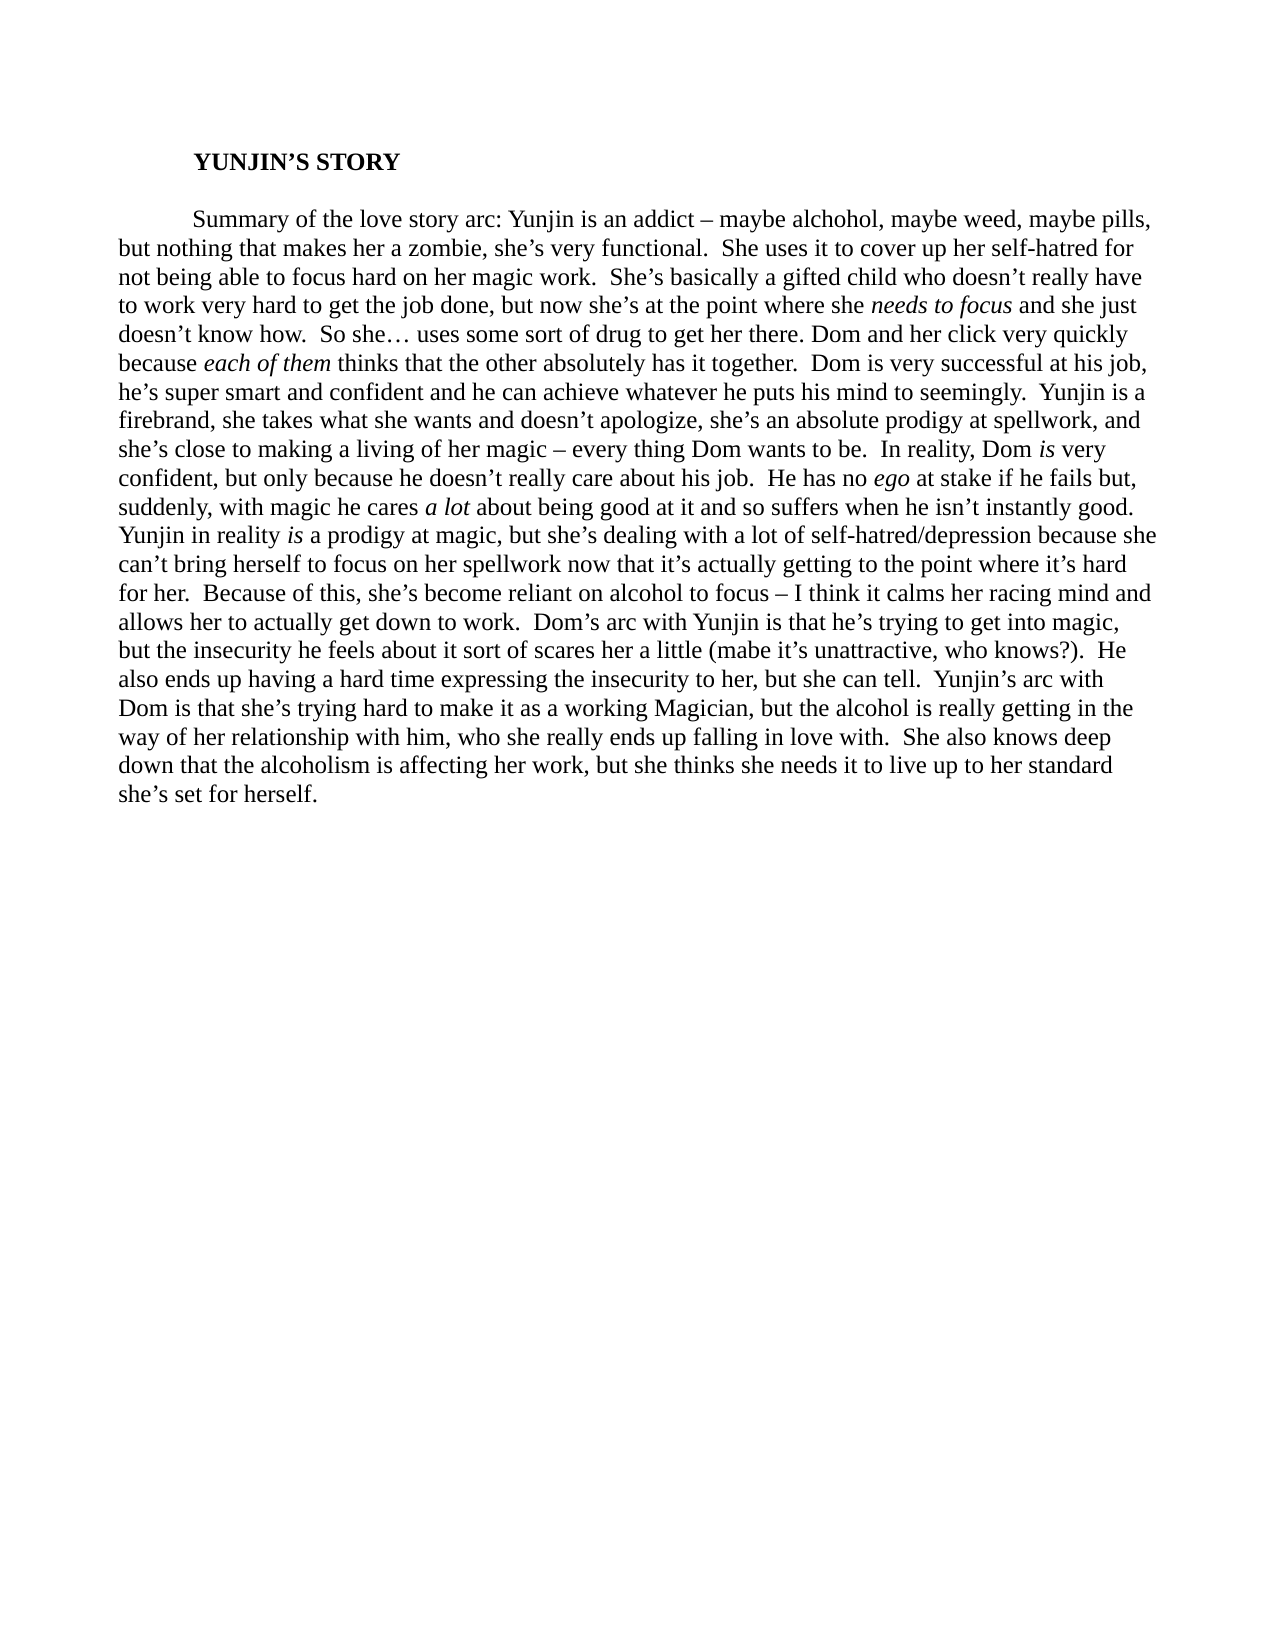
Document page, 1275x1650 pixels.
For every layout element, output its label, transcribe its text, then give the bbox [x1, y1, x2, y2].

list YUNJIN’S STORY [156, 147, 1157, 176]
text Summary of the love story arc: Yunjin is an addict – maybe alchohol, maybe weed, maybe pills, but nothing that makes her a zombie, she’s very functional. She uses it to cover up her self-hatred for not being able to focus hard on her magic work. She’s basically a gifted child who doesn’t really have to work very hard to get the job done, but now she’s at the point where she needs to focus and she just doesn’t know how. So she… uses some sort of drug to get her there. Dom and her click very quickly because each of them thinks that the other absolutely has it together. Dom is very successful at his job, he’s super smart and confident and he can achieve whatever he puts his mind to seemingly. Yunjin is a firebrand, she takes what she wants and doesn’t apologize, she’s an absolute prodigy at spellwork, and she’s close to making a living of her magic – every thing Dom wants to be. In reality, Dom is very confident, but only because he doesn’t really care about his job. He has no ego at stake if he fails but, suddenly, with magic he cares a lot about being good at it and so suffers when he isn’t instantly good. Yunjin in reality is a prodigy at magic, but she’s dealing with a lot of self-hatred/depression because she can’t bring herself to focus on her spellwork now that it’s actually getting to the point where it’s hard for her. Because of this, she’s become reliant on alcohol to focus – I think it calms her racing mind and allows her to actually get down to work. Dom’s arc with Yunjin is that he’s trying to get into magic, but the insecurity he feels about it sort of scares her a little (mabe it’s unattractive, who knows?). He also ends up having a hard time expressing the insecurity to her, but she can tell. Yunjin’s arc with Dom is that she’s trying hard to make it as a working Magician, but the alcohol is really getting in the way of her relationship with him, who she really ends up falling in love with. She also knows deep down that the alcoholism is affecting her work, but she thinks she needs it to live up to her standard she’s set for herself. [118, 204, 1157, 808]
